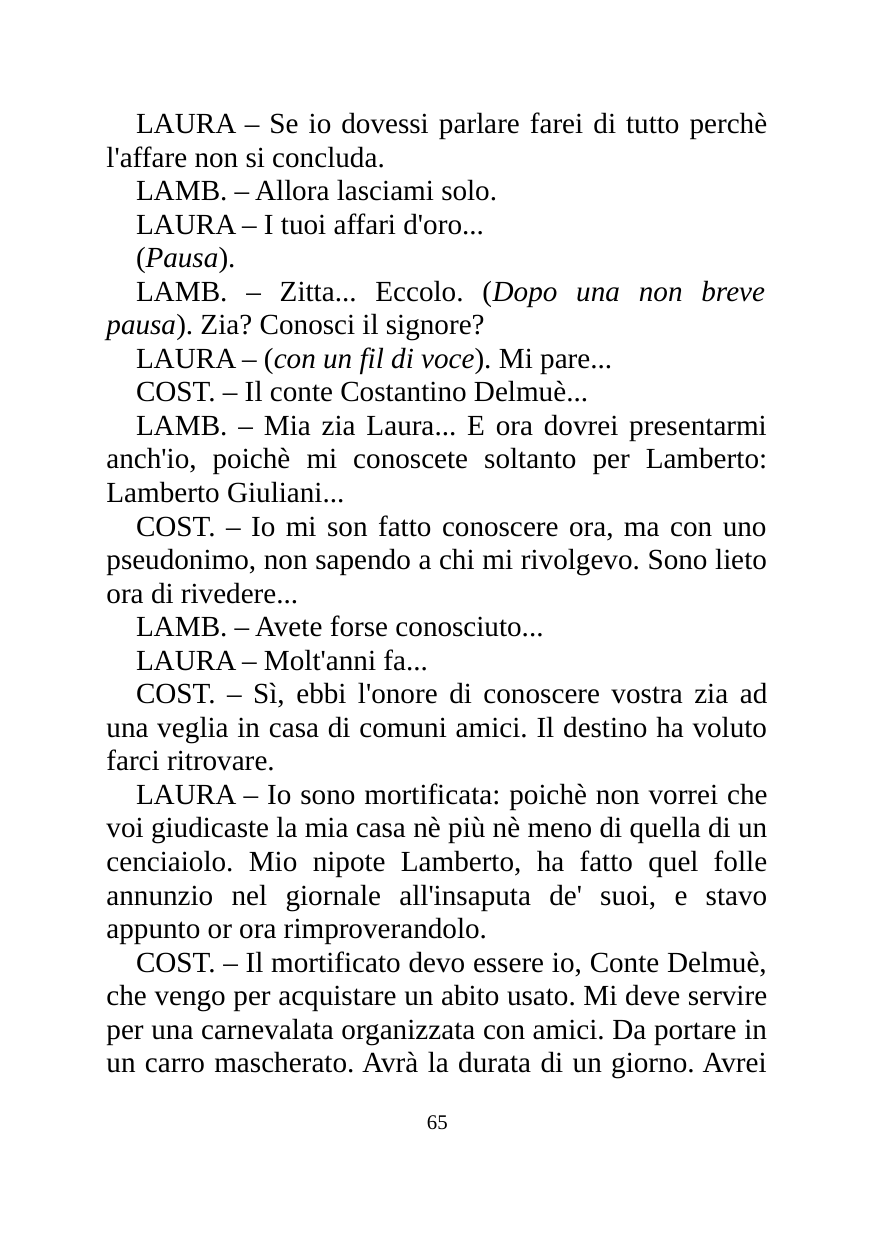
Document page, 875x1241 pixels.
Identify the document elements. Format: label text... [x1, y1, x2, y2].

text COST. – Io mi son fatto conoscere ora, ma con uno pseudonimo, non sapendo a chi mi rivolgevo. Sono lieto ora di rivedere... [106, 509, 768, 609]
text LAURA – (con un fil di voce). Mi pare... [106, 341, 768, 374]
text COST. – Il conte Costantino Delmuè... [106, 374, 768, 408]
text LAURA – Se io dovessi parlare farei di tutto perchè l'affare non si concluda. [106, 106, 768, 173]
text LAURA – Io sono mortificata: poichè non vorrei che voi giudicaste la mia casa nè più nè meno di quella di un cenciaiolo. Mio nipote Lamberto, ha fatto quel folle annunzio nel giornale all'insaputa de' suoi, e stavo appunto or ora rimproverandolo. [106, 777, 768, 945]
text LAMB. – Mia zia Laura... E ora dovrei presentarmi anch'io, poichè mi conoscete soltanto per Lamberto: Lamberto Giuliani... [106, 408, 768, 509]
text LAMB. – Allora lasciami solo. [106, 173, 768, 207]
text LAURA – Molt'anni fa... [106, 643, 768, 676]
text LAMB. – Avete forse conosciuto... [106, 609, 768, 643]
text COST. – Sì, ebbi l'onore di conoscere vostra zia ad una veglia in casa di comuni amici. Il destino ha voluto farci ritrovare. [106, 676, 768, 777]
text LAURA – I tuoi affari d'oro... [106, 207, 768, 240]
text LAMB. – Zitta... Eccolo. (Dopo una non breve pausa). Zia? Conosci il signore? [106, 274, 768, 341]
text COST. – Il mortificato devo essere io, Conte Delmuè, che vengo per acquistare un abito usato. Mi deve servire per una carnevalata organizzata con amici. Da portare in un carro mascherato. Avrà la durata di un giorno. Avrei [106, 945, 768, 1079]
text (Pausa). [106, 240, 768, 274]
